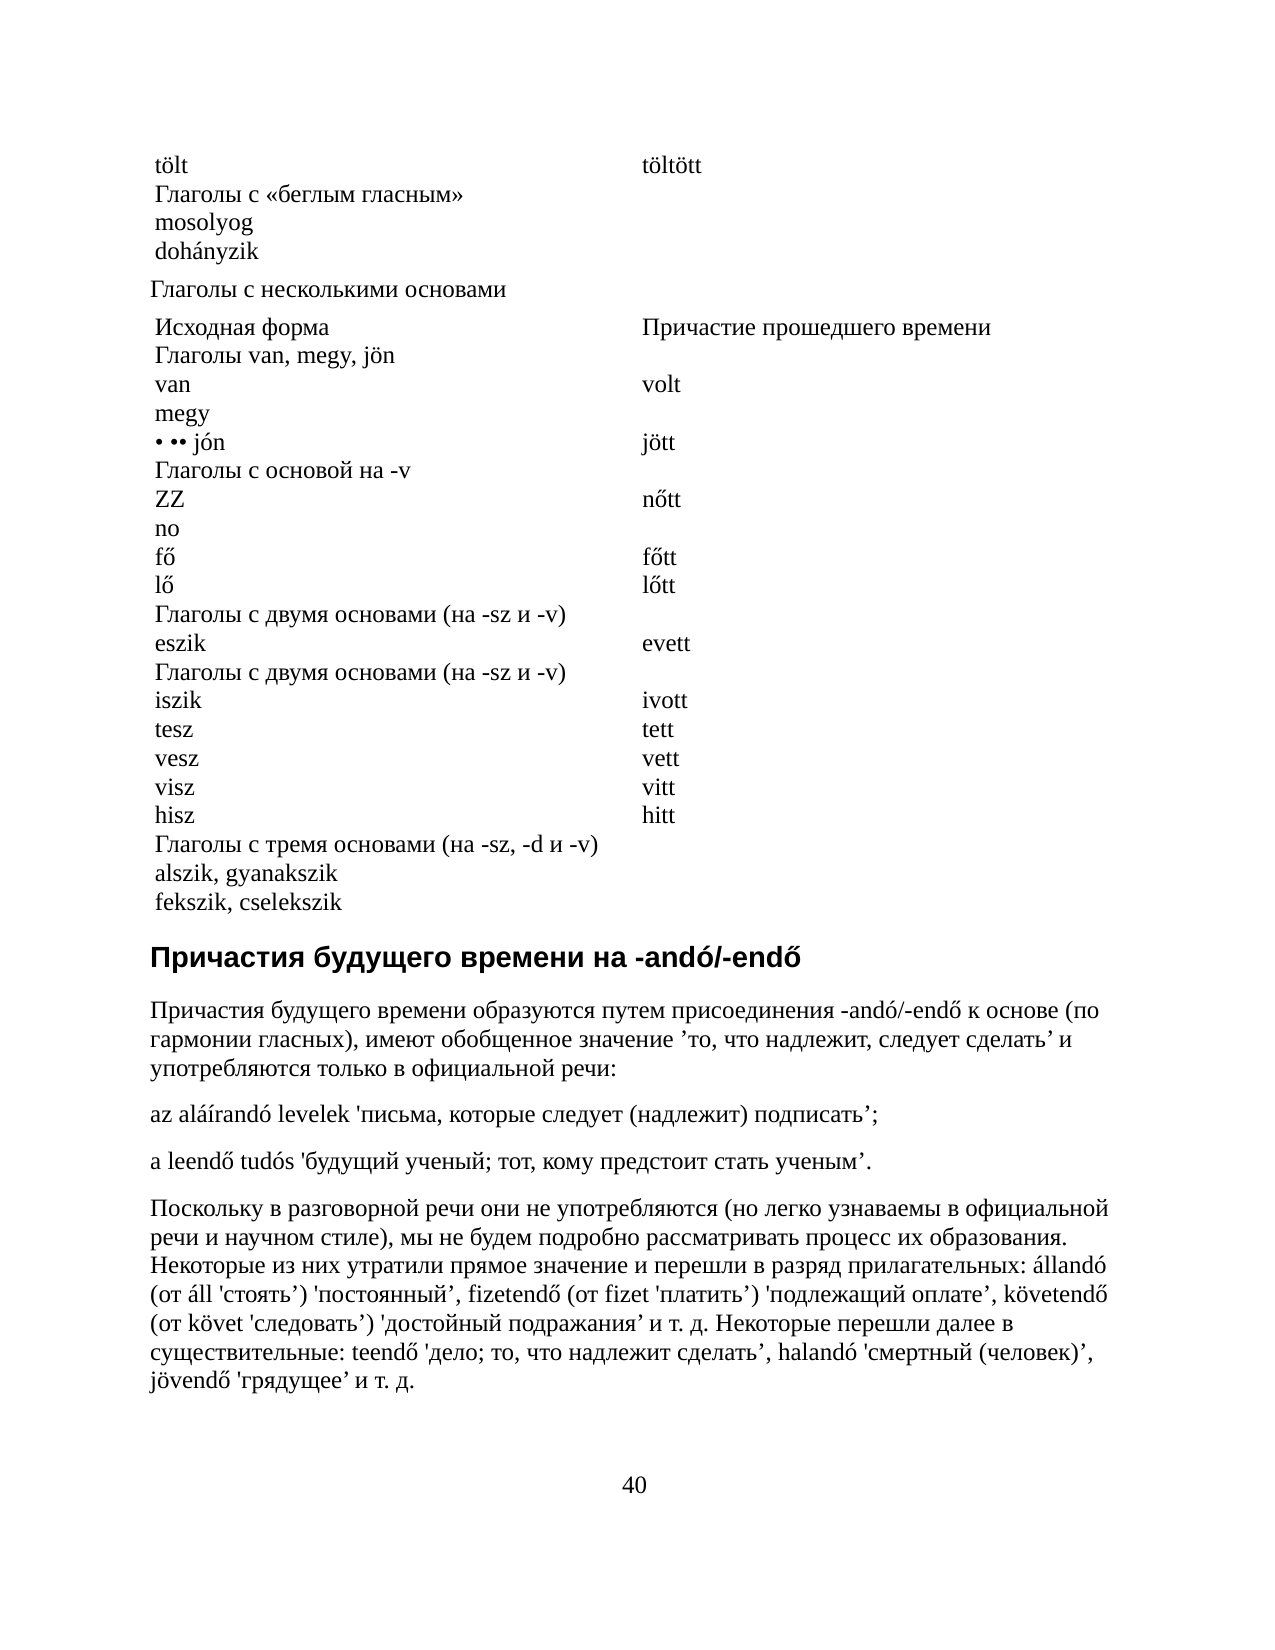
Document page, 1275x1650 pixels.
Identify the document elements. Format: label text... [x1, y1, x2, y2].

table_cell mosolyog [150, 208, 637, 236]
text Причастия будущего времени образуются путем присоединения -andó/-endő к основе (по гармонии гласных), имеют обобщенное значение ’то, что надлежит, следует сделать’ и употребляются только в официальной речи: [150, 995, 1125, 1082]
table_cell [638, 236, 1125, 265]
table_cell iszik [150, 685, 637, 714]
table_header Глаголы с двумя основами (на -sz и -v) [150, 657, 1125, 685]
table_cell Глаголы van, megy, jön [150, 340, 1125, 369]
table_header Причастие прошедшего времени [638, 312, 1125, 340]
table_cell [638, 208, 1125, 236]
table_cell • •• jón [150, 427, 637, 455]
table_cell volt [638, 369, 1125, 398]
table_cell [638, 398, 1125, 427]
table_cell megy [150, 398, 637, 427]
table_cell vesz [150, 743, 637, 772]
table_cell visz [150, 772, 637, 800]
table_cell töltött [638, 150, 1125, 179]
text Глаголы с несколькими основами [150, 274, 1125, 303]
table_header Исходная форма [150, 312, 637, 340]
table_cell eszik [150, 628, 637, 657]
table_cell [638, 858, 1125, 887]
text a leendő tudós 'будущий ученый; тот, кому предстоит стать ученым’. [150, 1146, 1125, 1175]
table_cell jött [638, 427, 1125, 455]
table_cell tölt [150, 150, 637, 179]
table_header Глаголы с основой на -v [150, 455, 1125, 484]
table_header Глаголы с тремя основами (на -sz, -d и -v) [150, 829, 1125, 858]
table_cell hisz [150, 800, 637, 829]
table_cell evett [638, 628, 1125, 657]
table_cell főtt [638, 542, 1125, 570]
text az aláírandó levelek 'письма, которые следует (надлежит) подписать’; [150, 1099, 1125, 1128]
table_cell fekszik, cselekszik [150, 887, 637, 915]
table_header Глаголы с «беглым гласным» [150, 179, 1125, 207]
table_cell tett [638, 714, 1125, 743]
table_cell [638, 887, 1125, 915]
table_cell vitt [638, 772, 1125, 800]
table_cell hitt [638, 800, 1125, 829]
table_cell alszik, gyanakszik [150, 858, 637, 887]
table_header Глаголы с двумя основами (на -sz и -v) [150, 599, 1125, 628]
table_cell fő [150, 542, 637, 570]
subtitle Причастия будущего времени на -andó/-endő [150, 940, 1125, 974]
table_cell lőtt [638, 570, 1125, 599]
text Поскольку в разговорной речи они не употребляются (но легко узнаваемы в официальной речи и научном стиле), мы не будем подробно рассматривать процесс их образования. Некоторые из них утратили прямое значение и перешли в разряд прилагательных: állandó (от áll 'стоять’) 'постоянный’, fizetendő (от fizet 'платить’) 'подлежащий оплате’, követendő (от követ 'следовать’) 'достойный подражания’ и т. д. Некоторые перешли далее в существительные: teendő 'дело; то, что надлежит сделать’, halandó 'смертный (человек)’, jövendő 'грядущее’ и т. д. [150, 1193, 1125, 1394]
table_cell dohányzik [150, 236, 637, 265]
table_cell ivott [638, 685, 1125, 714]
table_cell lő [150, 570, 637, 599]
table_cell nőtt [638, 484, 1125, 542]
table_cell ZZ no [150, 484, 637, 542]
table_cell van [150, 369, 637, 398]
table_cell vett [638, 743, 1125, 772]
table_cell tesz [150, 714, 637, 743]
